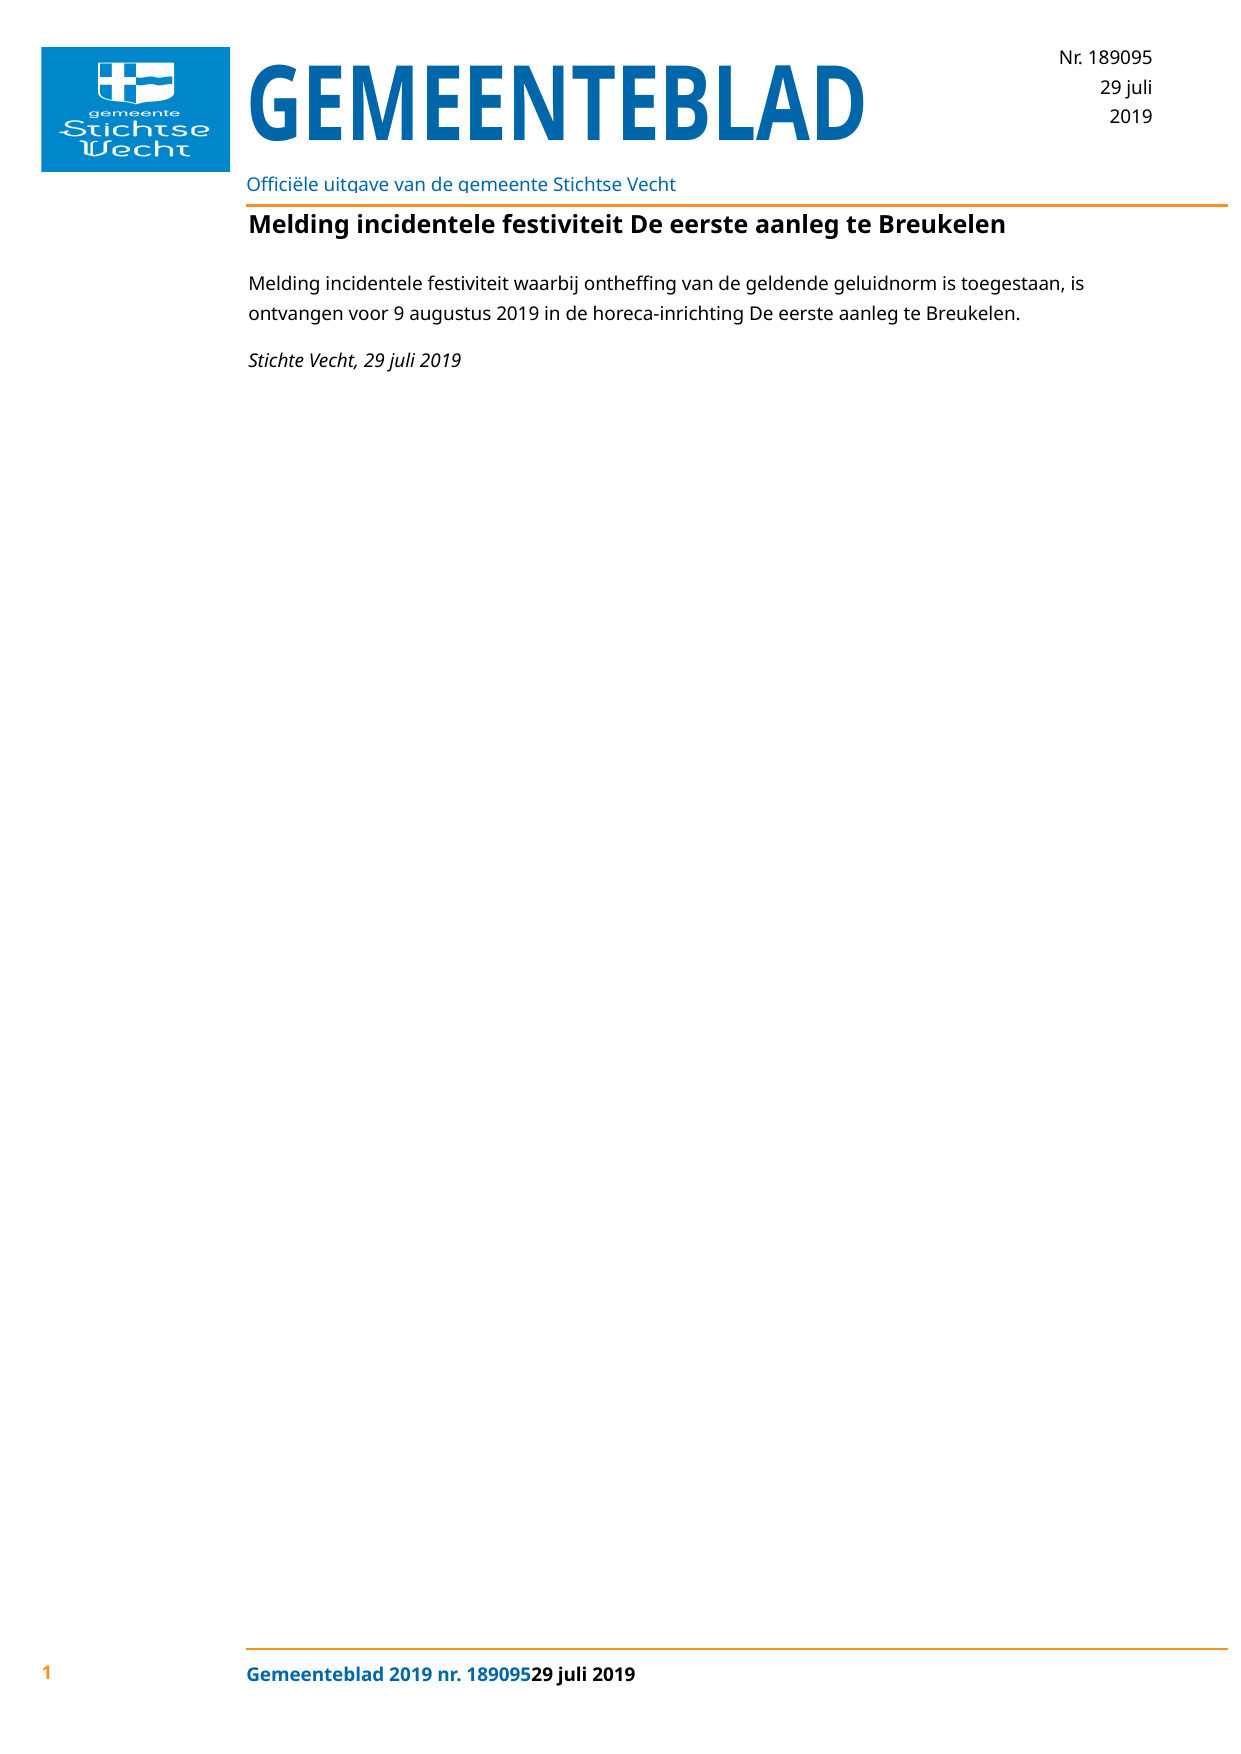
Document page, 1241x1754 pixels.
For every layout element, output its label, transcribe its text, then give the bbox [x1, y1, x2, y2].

picture [99, 63, 135, 101]
picture [137, 63, 174, 103]
text Stichte Vecht, 29 juli 2019 [248, 348, 1152, 373]
text Melding incidentele festiviteit waarbij ontheffing van de geldende geluidnorm is toegestaan, is ontvangen voor 9 augustus 2019 in de horeca-inrichting De eerste aanleg te Breukelen. [248, 270, 1152, 326]
text Melding incidentele festiviteit De eerste aanleg te Breukelen [248, 207, 1152, 241]
